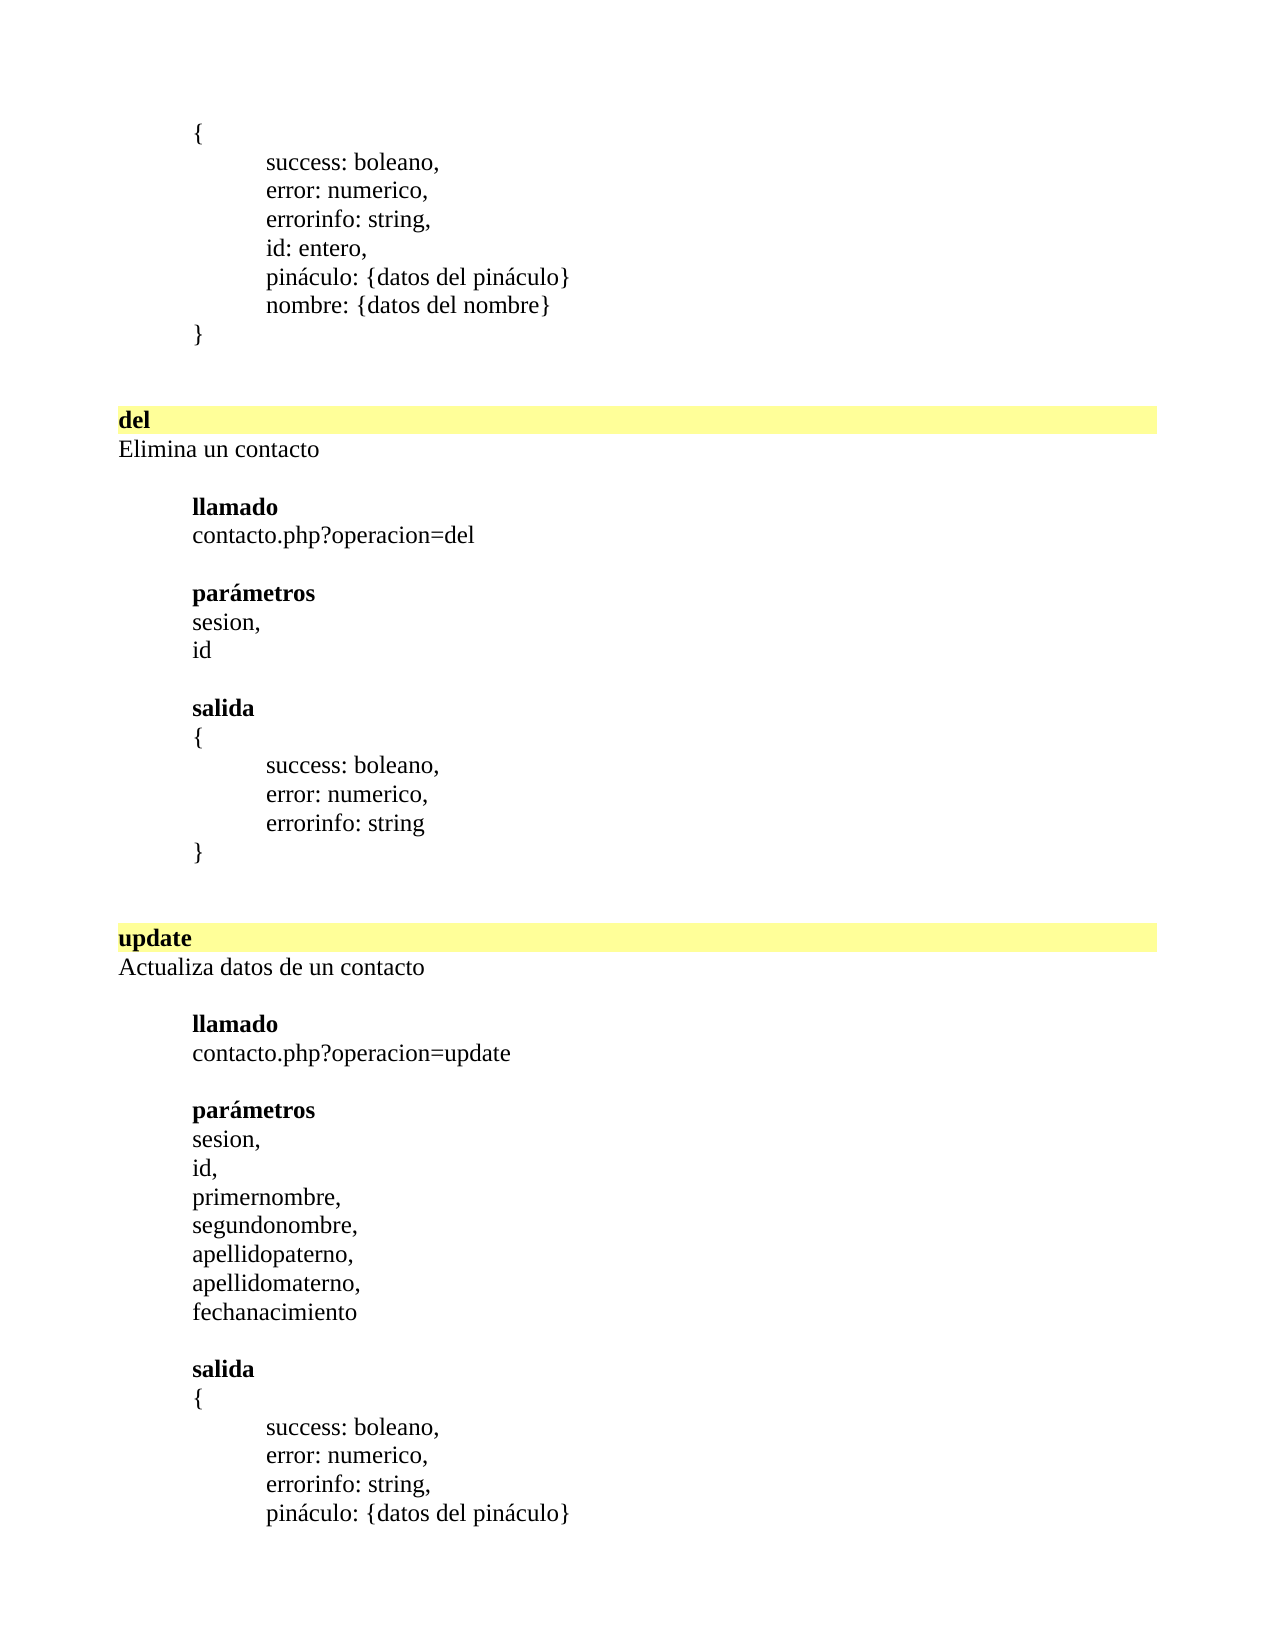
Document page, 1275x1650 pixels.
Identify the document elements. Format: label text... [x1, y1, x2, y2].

text segundonombre, [192, 1211, 1157, 1239]
text apellidomaterno, [192, 1268, 1157, 1297]
text id [192, 636, 1157, 664]
text pináculo: {datos del pináculo} [192, 262, 1157, 291]
text Elimina un contacto [118, 434, 1157, 463]
text contacto.php?operacion=del [192, 521, 1157, 549]
text fechanacimiento [192, 1297, 1157, 1326]
text success: boleano, [192, 1412, 1157, 1441]
text sesion, [192, 607, 1157, 636]
text { [192, 118, 1157, 147]
text primernombre, [192, 1182, 1157, 1211]
text del [118, 406, 1157, 434]
text } [192, 837, 1157, 866]
text error: numerico, [192, 176, 1157, 204]
text contacto.php?operacion=update [192, 1038, 1157, 1067]
text { [192, 1383, 1157, 1412]
text nombre: {datos del nombre} [192, 291, 1157, 319]
text parámetros [192, 1096, 1157, 1124]
text errorinfo: string [192, 808, 1157, 837]
text update [118, 923, 1157, 952]
text Actualiza datos de un contacto [118, 952, 1157, 981]
text success: boleano, [192, 147, 1157, 176]
text errorinfo: string, [192, 204, 1157, 233]
text error: numerico, [192, 1441, 1157, 1469]
text apellidopaterno, [192, 1239, 1157, 1268]
text salida [192, 693, 1157, 722]
text sesion, [192, 1124, 1157, 1153]
text llamado [192, 492, 1157, 521]
text id, [192, 1153, 1157, 1182]
text id: entero, [192, 233, 1157, 262]
text error: numerico, [192, 779, 1157, 808]
text errorinfo: string, [192, 1469, 1157, 1498]
text success: boleano, [192, 751, 1157, 779]
text llamado [192, 1009, 1157, 1038]
text } [192, 319, 1157, 348]
text parámetros [192, 578, 1157, 607]
text pináculo: {datos del pináculo} [192, 1498, 1157, 1527]
text { [192, 722, 1157, 751]
text salida [192, 1354, 1157, 1383]
